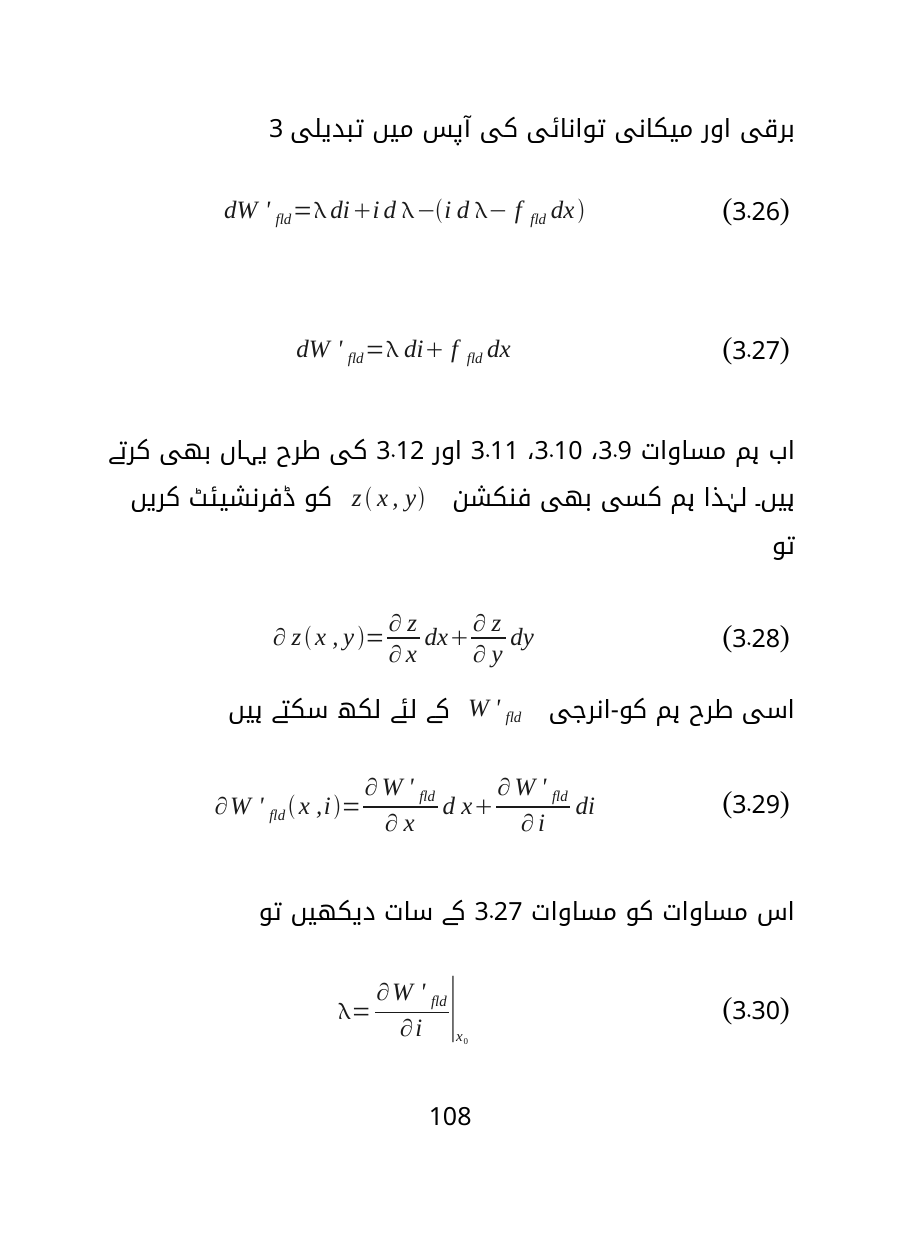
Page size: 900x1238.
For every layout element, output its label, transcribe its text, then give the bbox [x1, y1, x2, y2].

table_header [105, 183, 695, 254]
table_header (3.30) [693, 970, 795, 1065]
table_header [105, 768, 695, 854]
table_header [105, 604, 692, 686]
table_header [105, 970, 692, 1065]
text اس مساوات کو مساوات 3.27 کے سات دیکھیں تو [105, 888, 795, 936]
table_header [105, 322, 694, 393]
table_header (3.26) [695, 183, 795, 254]
table_header (3.27) [694, 322, 795, 393]
table_header (3.29) [695, 768, 795, 854]
text اب ہم مساوات 3.9، 3.10، 3.11 اور 3.12 کی طرح یہاں بھی کرتے ہیں۔ لہٰذا ہم کسی بھی فنکشن کو ڈفرنشیئٹ کریں تو [105, 427, 795, 569]
text اسی طرح ہم کو-انرجی کے لئے لکھ سکتے ہیں [105, 686, 795, 734]
table_header (3.28) [693, 604, 795, 686]
